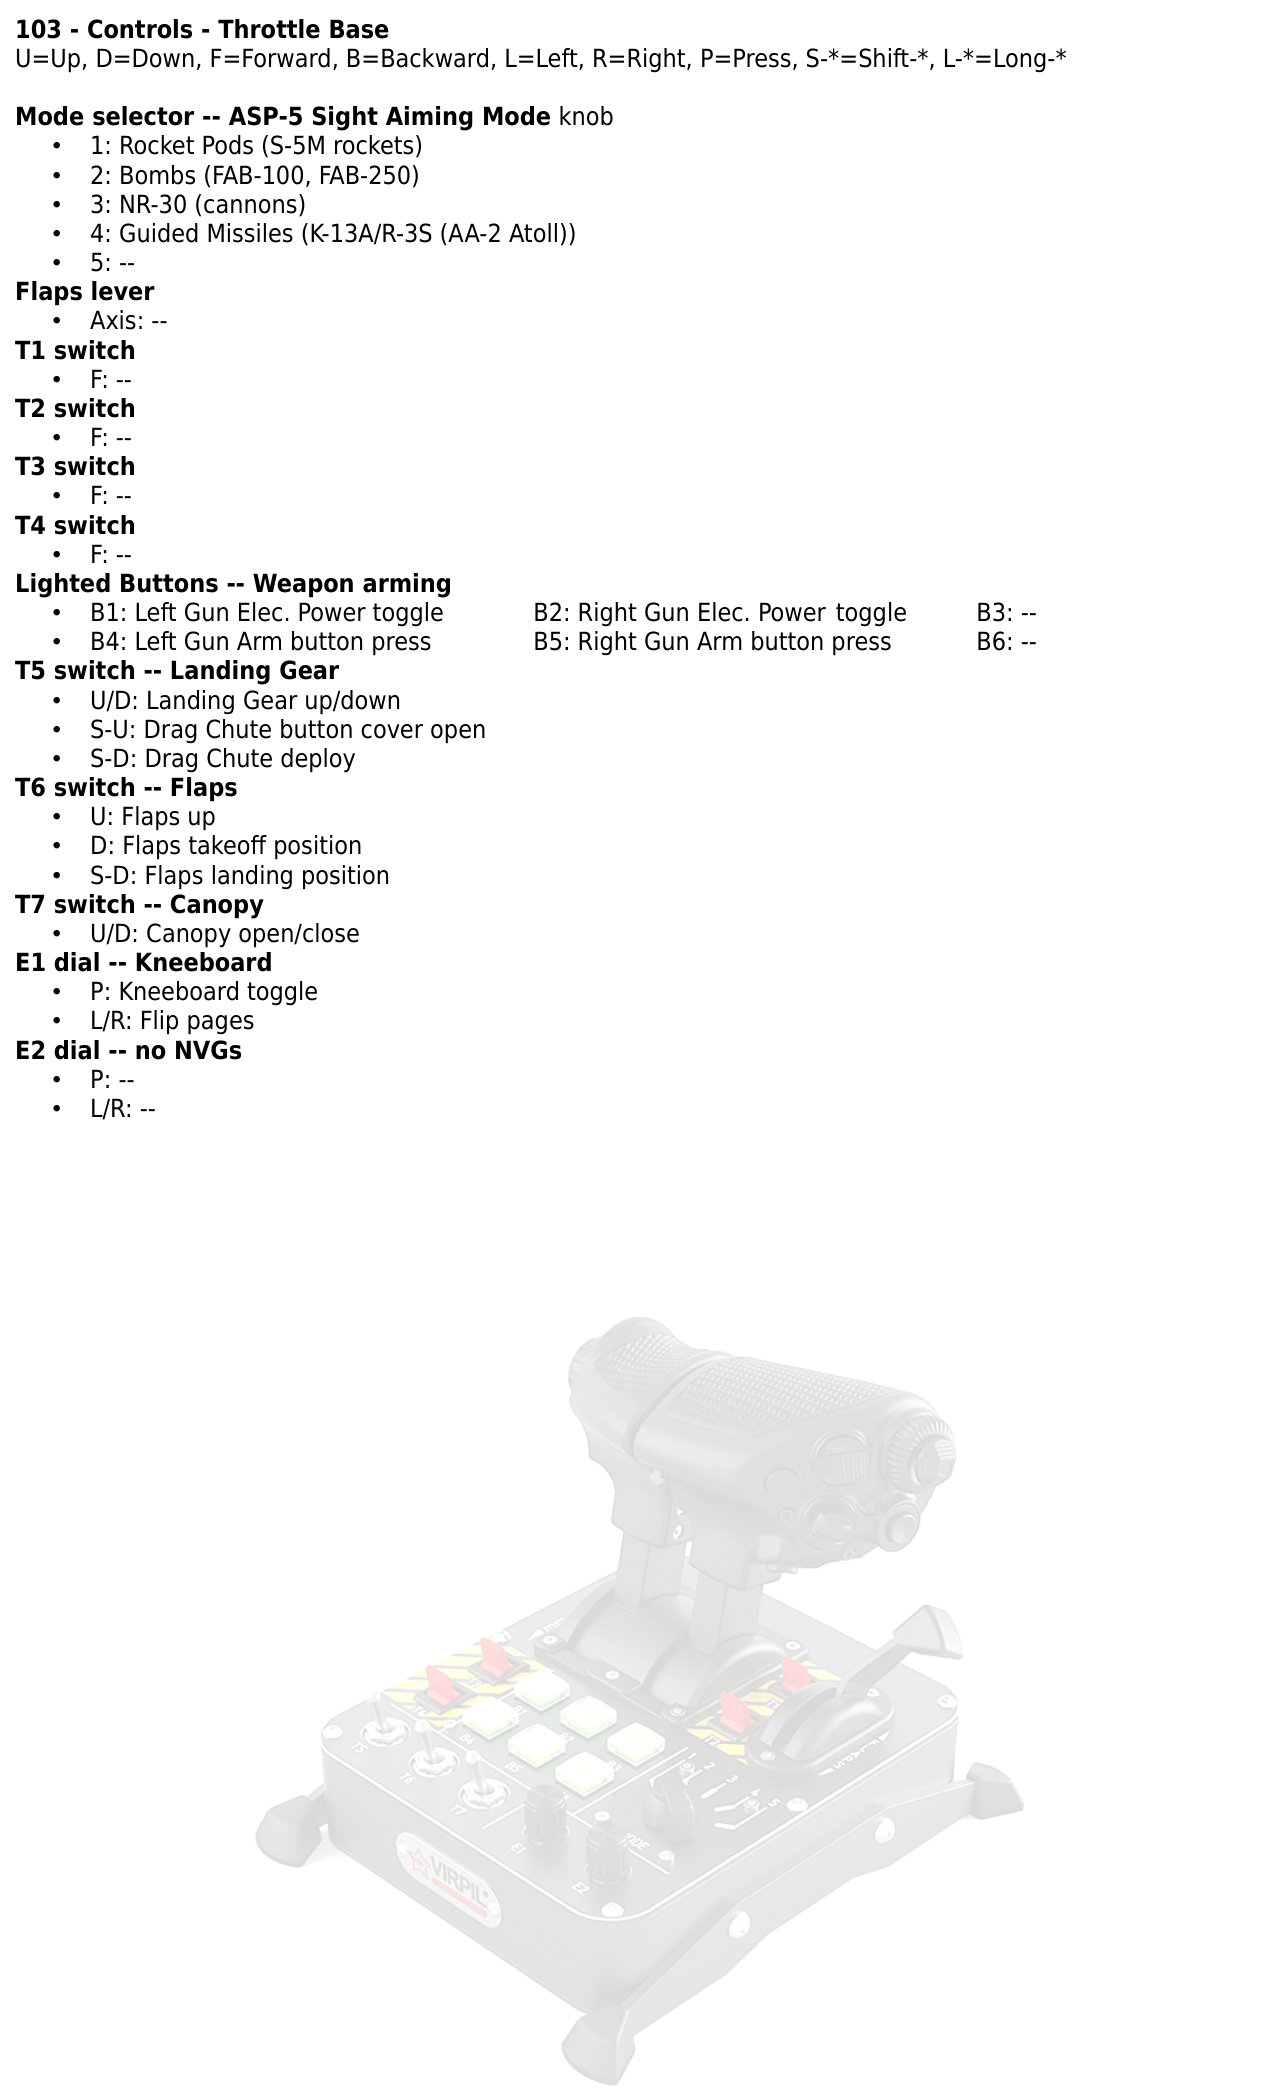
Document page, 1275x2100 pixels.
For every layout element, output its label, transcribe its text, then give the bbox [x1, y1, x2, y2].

list 4: Guided Missiles (K-13A/R-3S (AA-2 Atoll)) [52, 219, 1260, 248]
list 3: NR-30 (cannons) [52, 190, 1260, 219]
text T4 switch [15, 511, 1260, 540]
list U/D: Canopy open/close [52, 919, 1260, 948]
list F: -- [52, 482, 1260, 511]
text Flaps lever [15, 277, 1260, 307]
list 5: -- [52, 248, 1260, 277]
text T1 switch [15, 336, 1260, 365]
list 1: Rocket Pods (S-5M rockets) [52, 132, 1260, 161]
text T5 switch -- Landing Gear [15, 657, 1260, 686]
text E1 dial -- Kneeboard [15, 948, 1260, 977]
list S-D: Drag Chute deploy [52, 744, 1260, 773]
list D: Flaps takeoff position [52, 832, 1260, 861]
list L/R: -- [52, 1094, 1260, 1123]
list P: Kneeboard toggle [52, 977, 1260, 1007]
list B4: Left Gun Arm button press B5: Right Gun Arm button press B6: -- [52, 627, 1260, 657]
list S-U: Drag Chute button cover open [52, 715, 1260, 744]
list S-D: Flaps landing position [52, 861, 1260, 890]
text Mode selector -- ASP-5 Sight Aiming Mode knob [15, 102, 1260, 132]
list U: Flaps up [52, 802, 1260, 832]
text T6 switch -- Flaps [15, 773, 1260, 802]
text T7 switch -- Canopy [15, 890, 1260, 919]
list B1: Left Gun Elec. Power toggle B2: Right Gun Elec. Power toggle B3: -- [52, 598, 1260, 627]
text T2 switch [15, 394, 1260, 423]
list P: -- [52, 1065, 1260, 1094]
text 103 - Controls - Throttle Base [15, 15, 1260, 44]
list F: -- [52, 423, 1260, 452]
list 2: Bombs (FAB-100, FAB-250) [52, 161, 1260, 190]
text Lighted Buttons -- Weapon arming [15, 569, 1260, 598]
list L/R: Flip pages [52, 1007, 1260, 1036]
list F: -- [52, 540, 1260, 569]
list U/D: Landing Gear up/down [52, 686, 1260, 715]
list F: -- [52, 365, 1260, 394]
text U=Up, D=Down, F=Forward, B=Backward, L=Left, R=Right, P=Press, S-*=Shift-*, L-*=Long-* [15, 44, 1260, 73]
list Axis: -- [52, 307, 1260, 336]
text E2 dial -- no NVGs [15, 1036, 1260, 1065]
text T3 switch [15, 452, 1260, 482]
